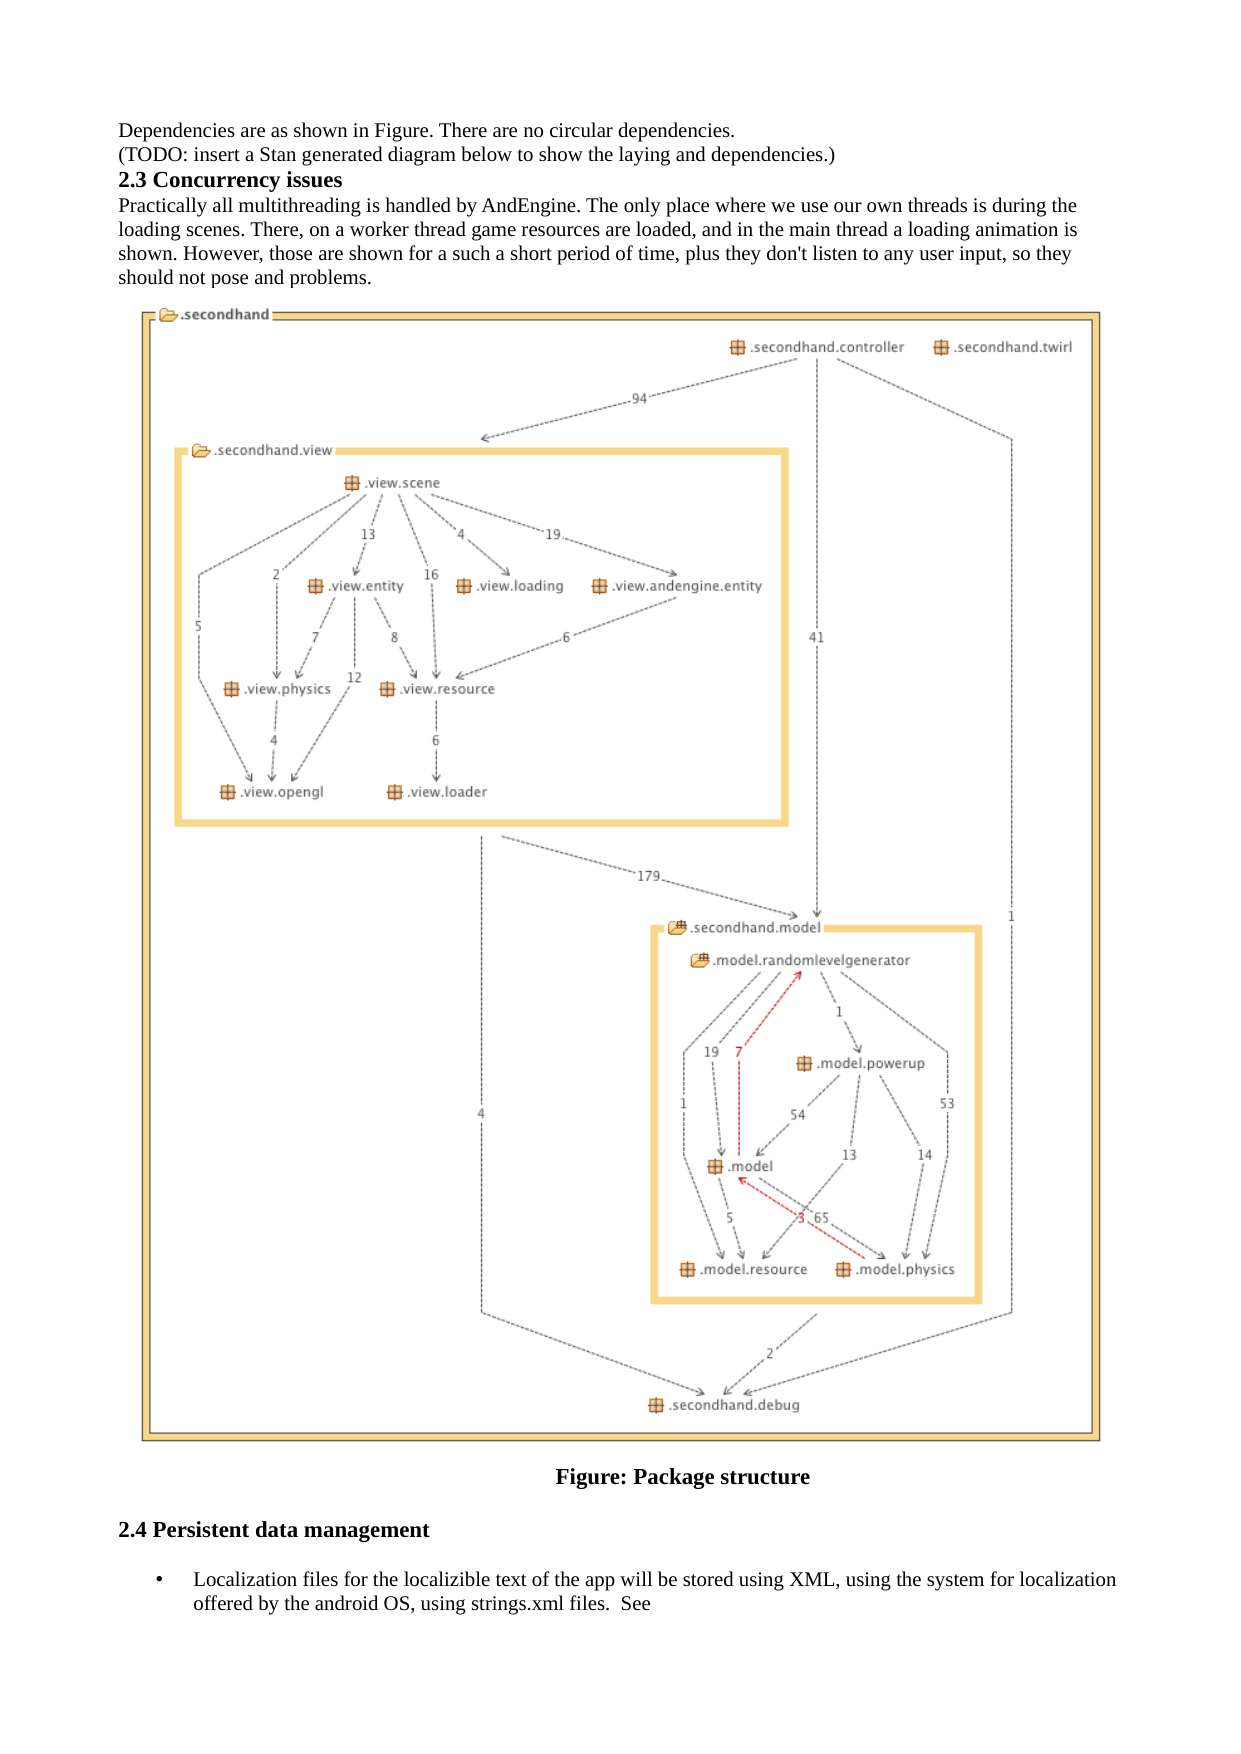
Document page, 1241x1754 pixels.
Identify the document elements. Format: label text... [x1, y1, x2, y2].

text 2.3 Concurrency issues [118, 166, 1122, 193]
picture [118, 288, 1123, 1464]
text Figure: Package structure [118, 1464, 1122, 1490]
text Dependencies are as shown in Figure. There are no circular dependencies. [118, 118, 1122, 142]
text Practically all multithreading is handled by AndEngine. The only place where we use our own threads is during the loading scenes. There, on a worker thread game resources are loaded, and in the main thread a loading animation is shown. However, those are shown for a such a short period of time, plus they don't listen to any user input, so they should not pose and problems. [118, 193, 1122, 288]
list Localization files for the localizible text of the app will be stored using XML, using the system for localization offered by the android OS, using strings.xml files. See [156, 1567, 1122, 1615]
text 2.4 Persistent data management [118, 1516, 1122, 1542]
text (TODO: insert a Stan generated diagram below to show the laying and dependencies.) [118, 142, 1122, 166]
